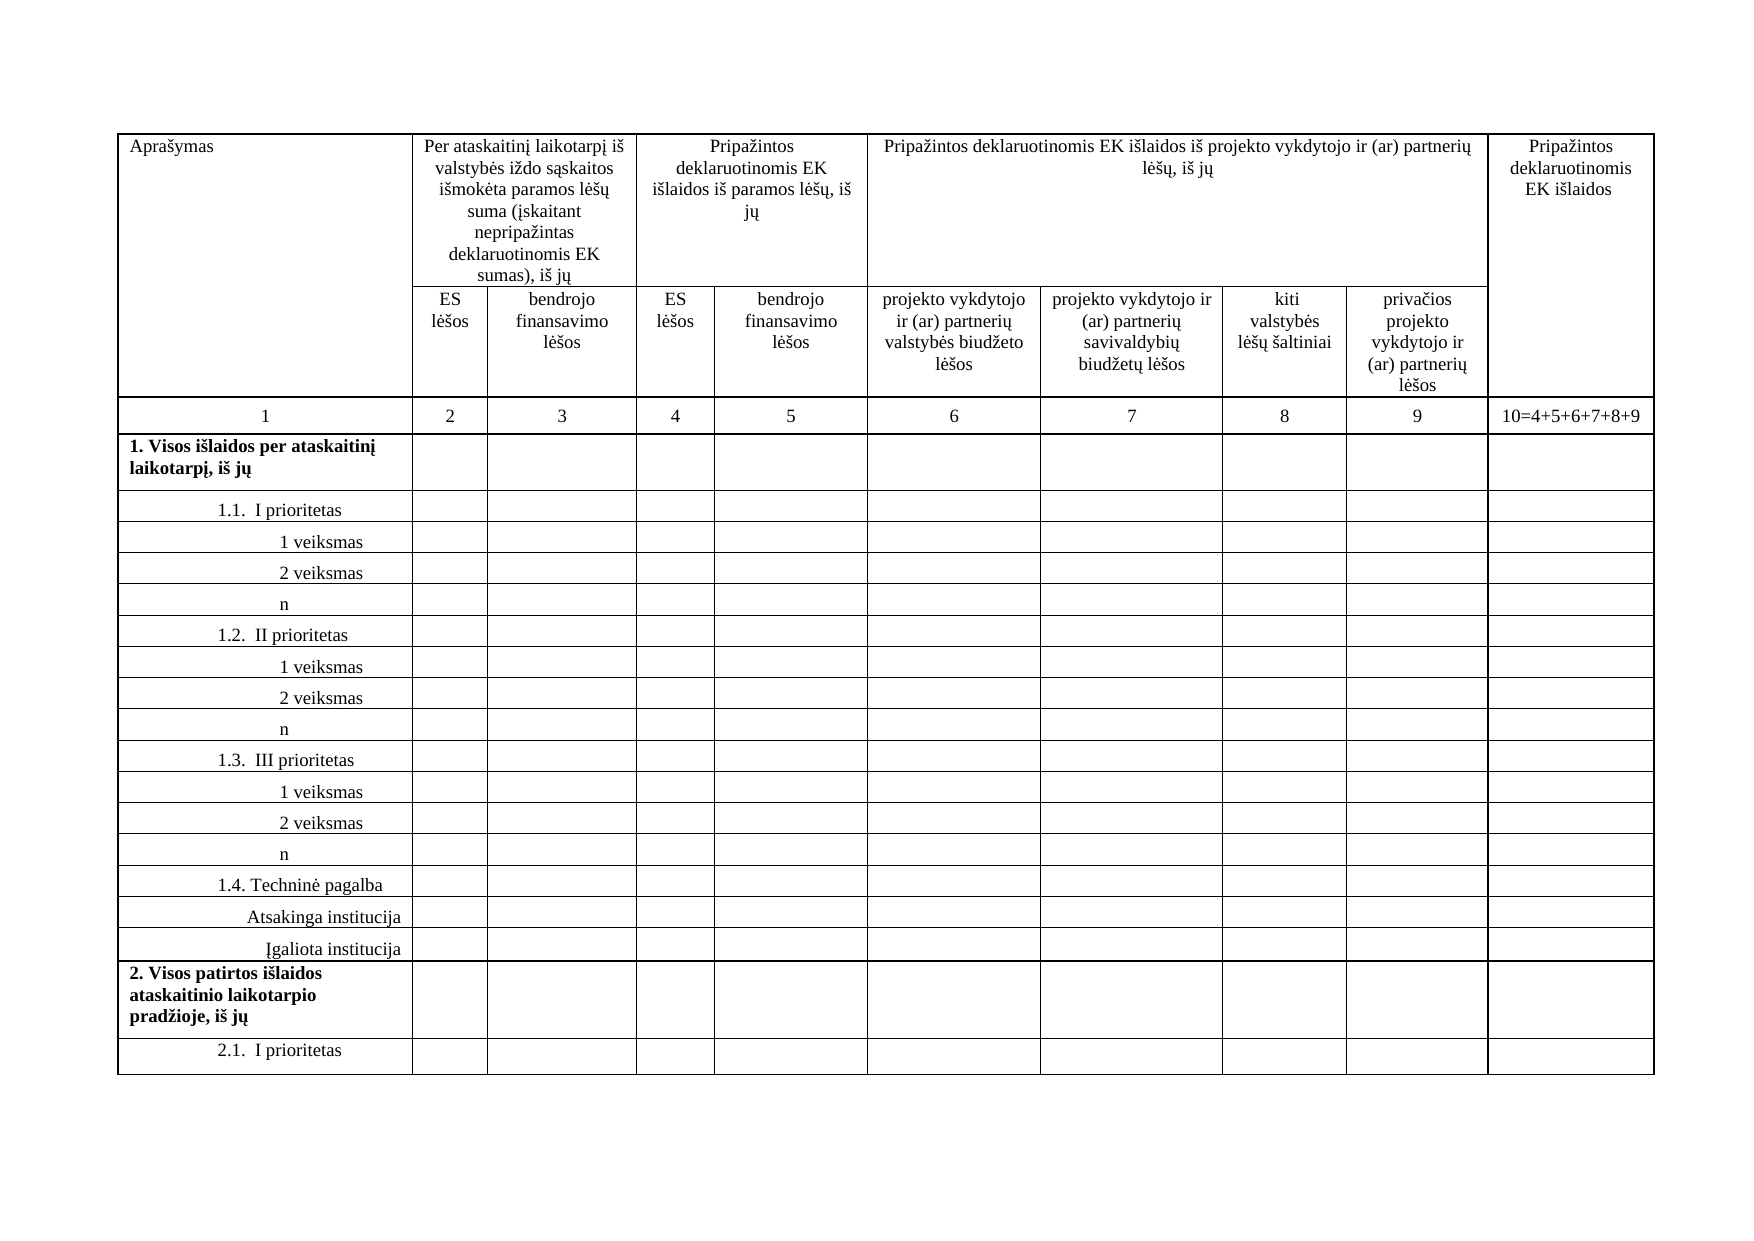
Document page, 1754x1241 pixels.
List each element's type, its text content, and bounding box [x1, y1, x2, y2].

table_cell [413, 1039, 487, 1074]
table_cell 10=4+5+6+7+8+9 [1489, 398, 1653, 433]
table_cell [488, 834, 636, 864]
table_cell 1.4. Techninė pagalba [147, 866, 412, 896]
table_cell 9 [1347, 398, 1487, 433]
table_cell [637, 553, 714, 583]
table_cell [119, 678, 147, 708]
table_cell [488, 928, 636, 960]
table_cell [413, 741, 487, 771]
table_cell [119, 866, 147, 896]
table_cell [1041, 772, 1222, 802]
table_cell [413, 647, 487, 677]
table_cell [1347, 709, 1487, 739]
table_header Per ataskaitinį laikotarpį iš valstybės iždo sąskaitos išmokėta paramos lėšų suma (įskaitant nepripažintas deklaruotinomis EK sumas), iš jų [413, 135, 636, 286]
table_cell [1041, 1039, 1222, 1074]
table_cell [147, 709, 175, 739]
table_cell [488, 709, 636, 739]
table_cell [119, 709, 147, 739]
table_cell [147, 522, 175, 552]
table_cell [488, 435, 636, 489]
table_cell [413, 962, 487, 1038]
table_cell [715, 741, 867, 771]
table_cell [715, 897, 867, 927]
table_cell [1041, 709, 1222, 739]
table_cell [1223, 647, 1346, 677]
table_cell [1041, 584, 1222, 614]
table_cell [1041, 491, 1222, 521]
table_cell [1041, 834, 1222, 864]
table_cell [119, 834, 147, 864]
table_cell [868, 772, 1040, 802]
table_cell [1489, 803, 1653, 833]
table_cell [1223, 491, 1346, 521]
table_cell [488, 678, 636, 708]
table_cell [1223, 866, 1346, 896]
table_cell [715, 866, 867, 896]
table_cell [1041, 678, 1222, 708]
table_cell [1489, 834, 1653, 864]
table_cell [868, 928, 1040, 960]
table_cell [147, 834, 175, 864]
table_cell n [175, 584, 412, 614]
table_cell 1. Visos išlaidos per ataskaitinį laikotarpį, iš jų [119, 435, 412, 489]
table_cell [147, 584, 175, 614]
table_cell [1223, 834, 1346, 864]
table_cell [1347, 616, 1487, 646]
table_cell 5 [715, 398, 867, 433]
table_cell [413, 772, 487, 802]
table_cell [119, 928, 147, 960]
table_cell [413, 897, 487, 927]
table_cell [413, 803, 487, 833]
table_cell [868, 866, 1040, 896]
table_cell [1489, 584, 1653, 614]
table_cell [715, 522, 867, 552]
table_cell [1041, 616, 1222, 646]
table_cell [1223, 553, 1346, 583]
table_cell [1347, 803, 1487, 833]
table_cell [1347, 1039, 1487, 1074]
table_cell [488, 772, 636, 802]
table_header Pripažintos deklaruotinomis EK išlaidos iš projekto vykdytojo ir (ar) partnerių lėšų, iš jų [868, 135, 1487, 286]
table_cell [715, 678, 867, 708]
table_cell [637, 928, 714, 960]
table_cell [868, 803, 1040, 833]
table_cell [868, 491, 1040, 521]
table_cell [868, 709, 1040, 739]
table_cell [715, 709, 867, 739]
table_cell [868, 435, 1040, 489]
table_cell 8 [1223, 398, 1346, 433]
table_cell [637, 741, 714, 771]
table_cell 4 [637, 398, 714, 433]
table_cell 1.3. III prioritetas [147, 741, 412, 771]
table_cell [1041, 741, 1222, 771]
table_cell [1489, 491, 1653, 521]
table_cell [637, 772, 714, 802]
table_cell bendrojo finansavimo lėšos [715, 287, 867, 396]
table_cell [1489, 897, 1653, 927]
table_cell [119, 772, 147, 802]
table_cell [1223, 741, 1346, 771]
table_cell [868, 616, 1040, 646]
table_cell [1489, 772, 1653, 802]
table_cell [147, 647, 175, 677]
table_cell [147, 678, 175, 708]
table_cell [1347, 584, 1487, 614]
table_header Pripažintos deklaruotinomis EK išlaidos iš paramos lėšų, iš jų [637, 135, 867, 286]
table_cell [488, 584, 636, 614]
table_cell [637, 834, 714, 864]
table_cell [119, 1039, 147, 1074]
table_cell [715, 834, 867, 864]
table_cell [488, 866, 636, 896]
table_cell [488, 1039, 636, 1074]
table_cell [637, 435, 714, 489]
table_cell [413, 435, 487, 489]
table_cell [1041, 962, 1222, 1038]
table_cell [1489, 1039, 1653, 1074]
table_cell ES lėšos [413, 287, 487, 396]
table_cell [715, 616, 867, 646]
table_cell [413, 709, 487, 739]
table_cell Įgaliota institucija [175, 928, 412, 960]
table_cell [1347, 962, 1487, 1038]
table_cell [1347, 834, 1487, 864]
table_cell [715, 553, 867, 583]
table_cell 3 [488, 398, 636, 433]
table_cell n [175, 834, 412, 864]
table_cell [1041, 553, 1222, 583]
table_cell [1489, 928, 1653, 960]
table_cell 1 veiksmas [175, 772, 412, 802]
table_cell [1489, 435, 1653, 489]
table_cell [488, 741, 636, 771]
table_cell [1347, 866, 1487, 896]
table_cell projekto vykdytojo ir (ar) partnerių valstybės biudžeto lėšos [868, 287, 1040, 396]
table_cell [715, 584, 867, 614]
table_cell kiti valstybės lėšų šaltiniai [1223, 287, 1346, 396]
table_cell 1 [119, 398, 412, 433]
table_cell [1489, 962, 1653, 1038]
table_header Aprašymas [119, 135, 412, 396]
table_cell [119, 491, 147, 521]
table_cell [1041, 866, 1222, 896]
table_cell [413, 522, 487, 552]
table_cell [413, 678, 487, 708]
table_cell 2 veiksmas [175, 678, 412, 708]
table_cell [488, 897, 636, 927]
table_cell [637, 962, 714, 1038]
table_cell [1489, 866, 1653, 896]
table_cell 2.1. I prioritetas [147, 1039, 412, 1074]
table_cell [637, 897, 714, 927]
table_cell [637, 616, 714, 646]
table_header Pripažintos deklaruotinomis EK išlaidos [1489, 135, 1653, 396]
table_cell [868, 1039, 1040, 1074]
table_cell privačios projekto vykdytojo ir (ar) partnerių lėšos [1347, 287, 1487, 396]
table_cell 2 veiksmas [175, 803, 412, 833]
table_cell [868, 553, 1040, 583]
table_cell [637, 709, 714, 739]
table_cell [1041, 522, 1222, 552]
table_cell [715, 647, 867, 677]
table_cell 1.1. I prioritetas [147, 491, 412, 521]
table_cell [1489, 678, 1653, 708]
table_cell [1223, 803, 1346, 833]
table_cell [147, 803, 175, 833]
table_cell 1.2. II prioritetas [147, 616, 412, 646]
table_cell [715, 491, 867, 521]
table_cell 2 veiksmas [175, 553, 412, 583]
table_cell [119, 741, 147, 771]
table_cell [637, 678, 714, 708]
table_cell [413, 834, 487, 864]
table_cell 2. Visos patirtos išlaidos ataskaitinio laikotarpio pradžioje, iš jų [119, 962, 412, 1038]
table_cell [868, 962, 1040, 1038]
table_cell [1347, 435, 1487, 489]
table_cell [147, 897, 175, 927]
table_cell [119, 553, 147, 583]
table_cell [488, 553, 636, 583]
table_cell [413, 928, 487, 960]
table_cell [1223, 616, 1346, 646]
table_cell [1347, 772, 1487, 802]
table_cell [413, 866, 487, 896]
table_cell [715, 803, 867, 833]
table_cell [119, 897, 147, 927]
table_cell [637, 584, 714, 614]
table_cell Atsakinga institucija [175, 897, 412, 927]
table_cell [147, 553, 175, 583]
table_cell [1489, 709, 1653, 739]
table_cell [1347, 897, 1487, 927]
table_cell [488, 647, 636, 677]
table_cell [119, 616, 147, 646]
table_cell [1041, 803, 1222, 833]
table_cell [147, 928, 175, 960]
table_cell 6 [868, 398, 1040, 433]
table_cell [868, 741, 1040, 771]
table_cell [1223, 897, 1346, 927]
table_cell [1347, 491, 1487, 521]
table_cell [637, 803, 714, 833]
table_cell ES lėšos [637, 287, 714, 396]
table_cell 1 veiksmas [175, 647, 412, 677]
table_cell [1223, 928, 1346, 960]
table_cell [637, 866, 714, 896]
table_cell [868, 584, 1040, 614]
table_cell bendrojo finansavimo lėšos [488, 287, 636, 396]
table_cell [637, 522, 714, 552]
table_cell [637, 491, 714, 521]
table_cell [147, 772, 175, 802]
table_cell n [175, 709, 412, 739]
table_cell [715, 435, 867, 489]
table_cell [868, 678, 1040, 708]
table_cell [1489, 741, 1653, 771]
table_cell [868, 897, 1040, 927]
table_cell [1223, 772, 1346, 802]
table_cell [868, 522, 1040, 552]
table_cell [1041, 897, 1222, 927]
table_cell [715, 1039, 867, 1074]
table_cell [1347, 928, 1487, 960]
table_cell [1489, 553, 1653, 583]
table_cell [637, 1039, 714, 1074]
table_cell [868, 834, 1040, 864]
table_cell [1223, 1039, 1346, 1074]
table_cell [1347, 553, 1487, 583]
table_cell 2 [413, 398, 487, 433]
table_cell [119, 584, 147, 614]
table_cell [1489, 647, 1653, 677]
table_cell [488, 616, 636, 646]
table_cell [1223, 584, 1346, 614]
table_cell 7 [1041, 398, 1222, 433]
table_cell [119, 647, 147, 677]
table_cell [413, 553, 487, 583]
table_cell [413, 616, 487, 646]
table_cell [1347, 647, 1487, 677]
table_cell [1041, 647, 1222, 677]
table_cell [488, 803, 636, 833]
table_cell projekto vykdytojo ir (ar) partnerių savivaldybių biudžetų lėšos [1041, 287, 1222, 396]
table_cell [1347, 522, 1487, 552]
table_cell [119, 522, 147, 552]
table_cell [1223, 962, 1346, 1038]
table_cell [1041, 928, 1222, 960]
table_cell [488, 491, 636, 521]
table_cell [1041, 435, 1222, 489]
table_cell [868, 647, 1040, 677]
table_cell [715, 772, 867, 802]
table_cell [119, 803, 147, 833]
table_cell [637, 647, 714, 677]
table_cell [1223, 522, 1346, 552]
table_cell [1223, 709, 1346, 739]
table_cell [488, 962, 636, 1038]
table_cell [1223, 435, 1346, 489]
table_cell [715, 928, 867, 960]
table_cell [413, 491, 487, 521]
table_cell [488, 522, 636, 552]
table_cell [1347, 741, 1487, 771]
table_cell 1 veiksmas [175, 522, 412, 552]
table_cell [1347, 678, 1487, 708]
table_cell [1223, 678, 1346, 708]
table_cell [1489, 616, 1653, 646]
table_cell [1489, 522, 1653, 552]
table_cell [413, 584, 487, 614]
table_cell [715, 962, 867, 1038]
